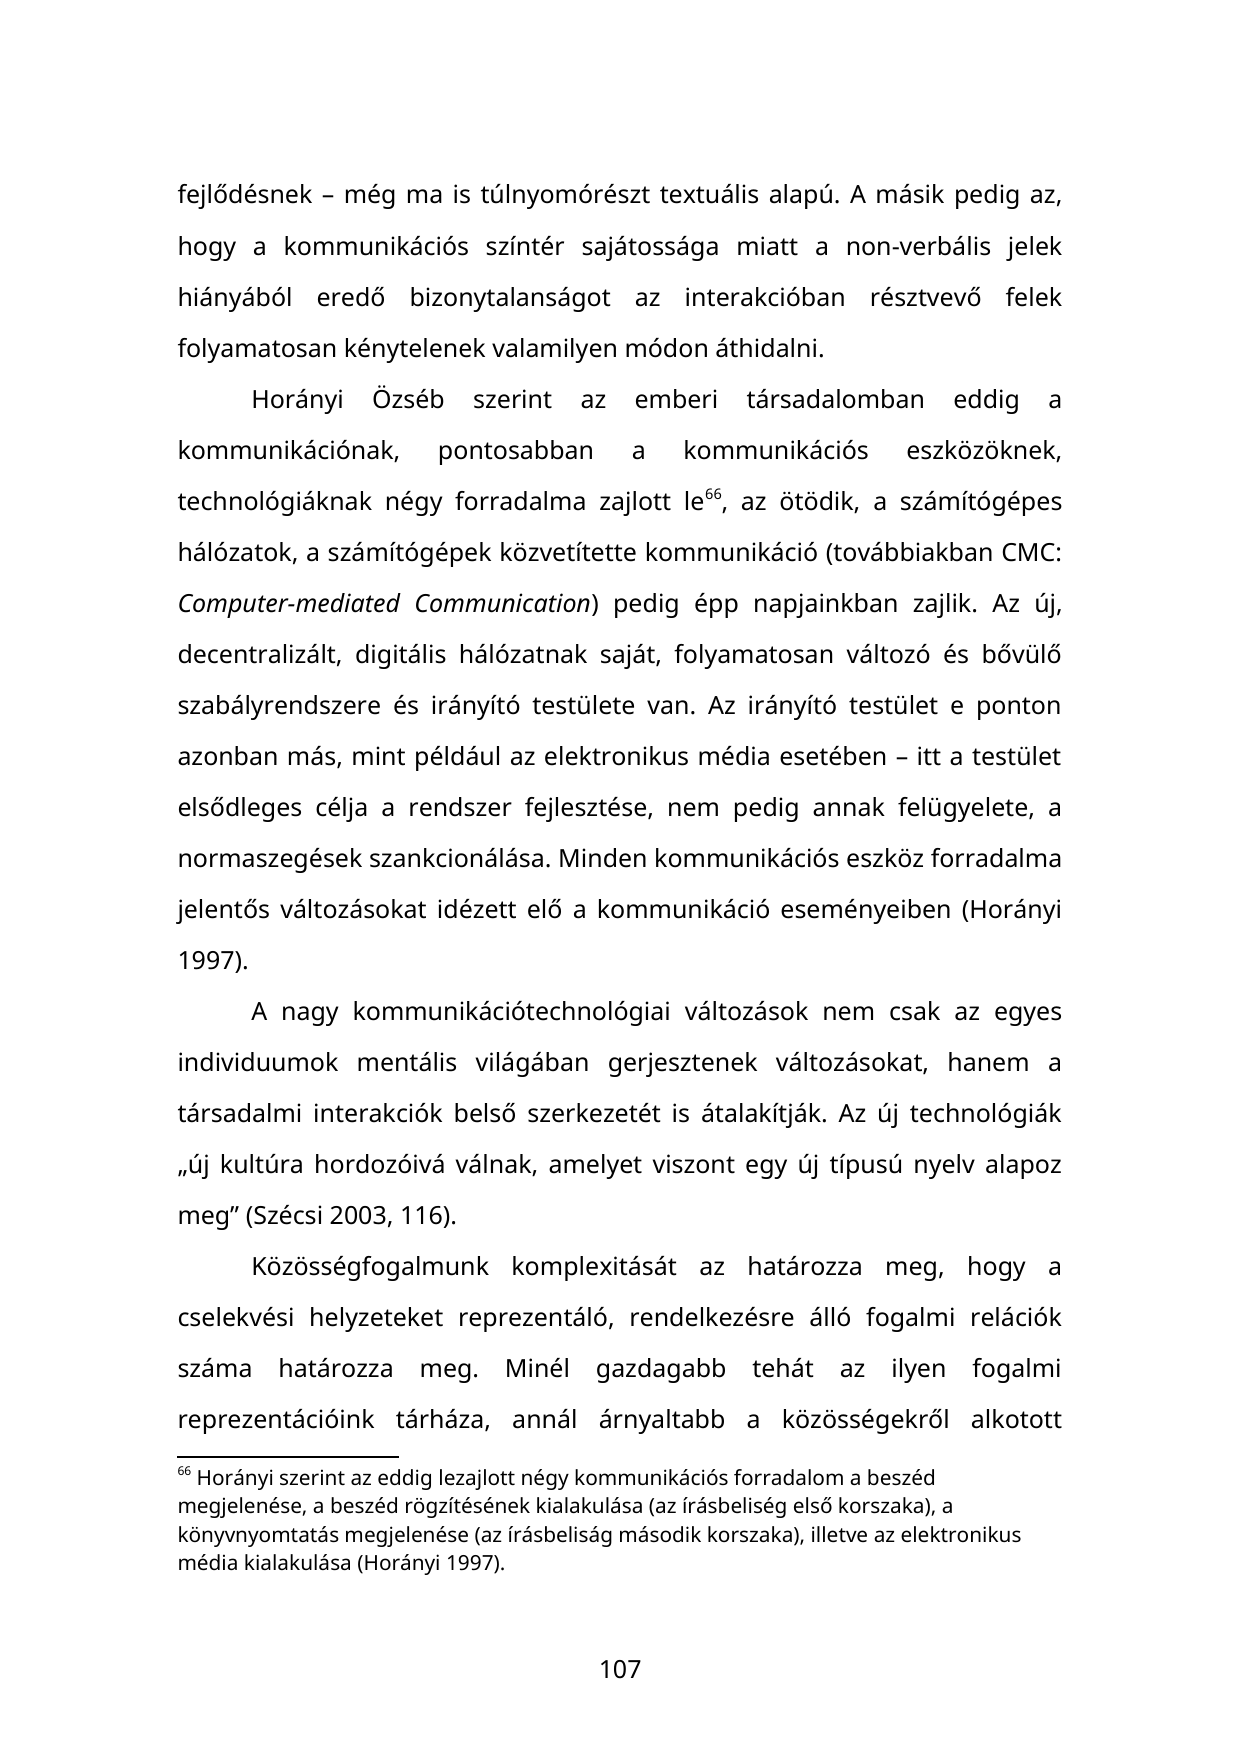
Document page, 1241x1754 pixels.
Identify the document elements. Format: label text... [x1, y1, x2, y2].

text A nagy kommunikációtechnológiai változások nem csak az egyes individuumok mentális világában gerjesztenek változásokat, hanem a társadalmi interakciók belső szerkezetét is átalakítják. Az új technológiák „új kultúra hordozóivá válnak, amelyet viszont egy új típusú nyelv alapoz meg” (Szécsi 2003, 116). [177, 994, 1063, 1232]
text Horányi szerint az eddig lezajlott négy kommunikációs forradalom a beszéd megjelenése, a beszéd rögzítésének kialakulása (az írásbeliség első korszaka), a könyvnyomtatás megjelenése (az írásbeliság második korszaka), illetve az elektronikus média kialakulása (Horányi 1997). [177, 1463, 1063, 1577]
text Horányi Özséb szerint az emberi társadalomban eddig a kommunikációnak, pontosabban a kommunikációs eszközöknek, technológiáknak négy forradalma zajlott le, az ötödik, a számítógépes hálózatok, a számítógépek közvetítette kommunikáció (továbbiakban CMC: Computer-mediated Communication) pedig épp napjainkban zajlik. Az új, decentralizált, digitális hálózatnak saját, folyamatosan változó és bővülő szabályrendszere és irányító testülete van. Az irányító testület e ponton azonban más, mint például az elektronikus média esetében – itt a testület elsődleges célja a rendszer fejlesztése, nem pedig annak felügyelete, a normaszegések szankcionálása. Minden kommunikációs eszköz forradalma jelentős változásokat idézett elő a kommunikáció eseményeiben (Horányi 1997). [177, 381, 1063, 977]
text fejlődésnek – még ma is túlnyomórészt textuális alapú. A másik pedig az, hogy a kommunikációs színtér sajátossága miatt a non-verbális jelek hiányából eredő bizonytalanságot az interakcióban résztvevő felek folyamatosan kénytelenek valamilyen módon áthidalni. [177, 177, 1063, 364]
text Közösségfogalmunk komplexitását az határozza meg, hogy a cselekvési helyzeteket reprezentáló, rendelkezésre álló fogalmi relációk száma határozza meg. Minél gazdagabb tehát az ilyen fogalmi reprezentációink tárháza, annál árnyaltabb a közösségekről alkotott [177, 1249, 1063, 1436]
